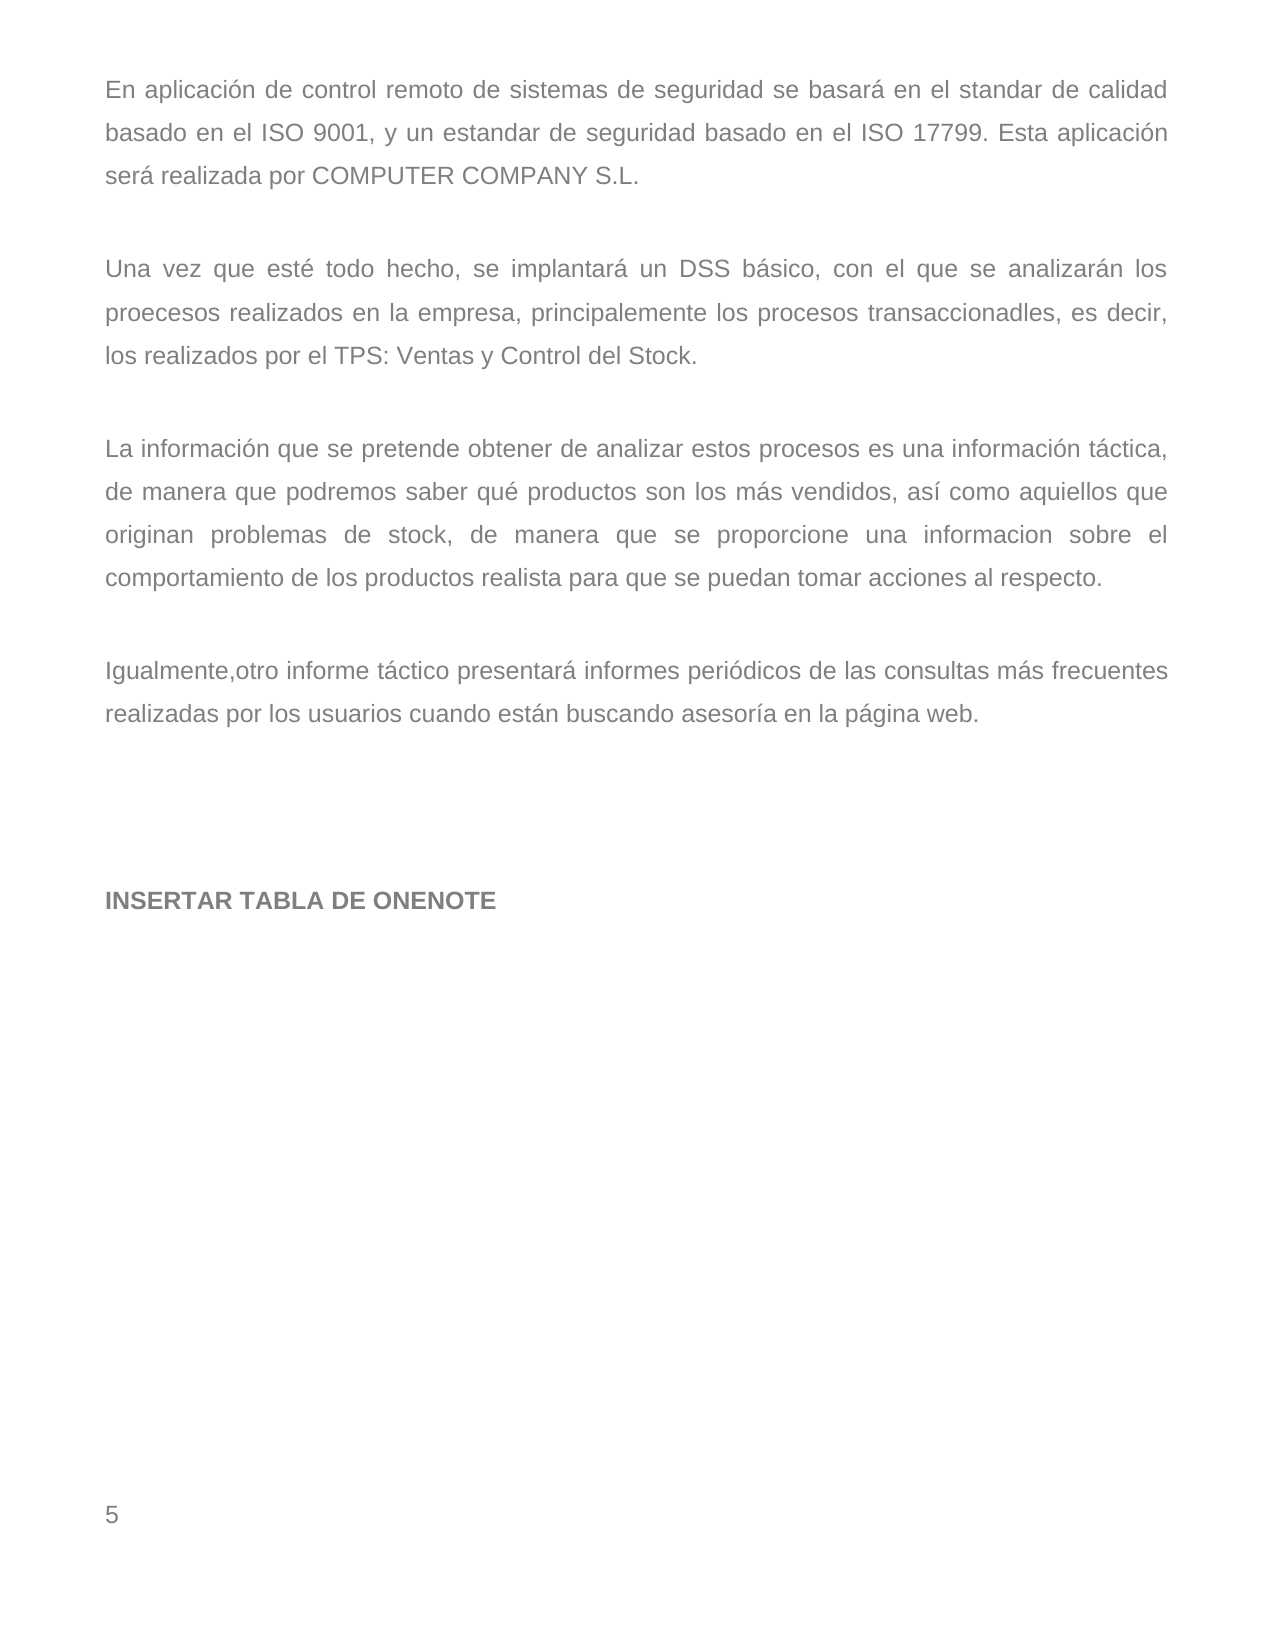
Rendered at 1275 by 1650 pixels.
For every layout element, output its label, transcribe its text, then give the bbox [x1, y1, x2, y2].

text En aplicación de control remoto de sistemas de seguridad se basará en el standar de calidad basado en el ISO 9001, y un estandar de seguridad basado en el ISO 17799. Esta aplicación será realizada por COMPUTER COMPANY S.L. [105, 75, 1170, 190]
text Una vez que esté todo hecho, se implantará un DSS básico, con el que se analizarán los proecesos realizados en la empresa, principalemente los procesos transaccionadles, es decir, los realizados por el TPS: Ventas y Control del Stock. [105, 254, 1170, 369]
text INSERTAR TABLA DE ONENOTE [105, 886, 1170, 914]
text La información que se pretende obtener de analizar estos procesos es una información táctica, de manera que podremos saber qué productos son los más vendidos, así como aquiellos que originan problemas de stock, de manera que se proporcione una informacion sobre el comportamiento de los productos realista para que se puedan tomar acciones al respecto. [105, 434, 1170, 592]
text Igualmente,otro informe táctico presentará informes periódicos de las consultas más frecuentes realizadas por los usuarios cuando están buscando asesoría en la página web. [105, 656, 1170, 728]
